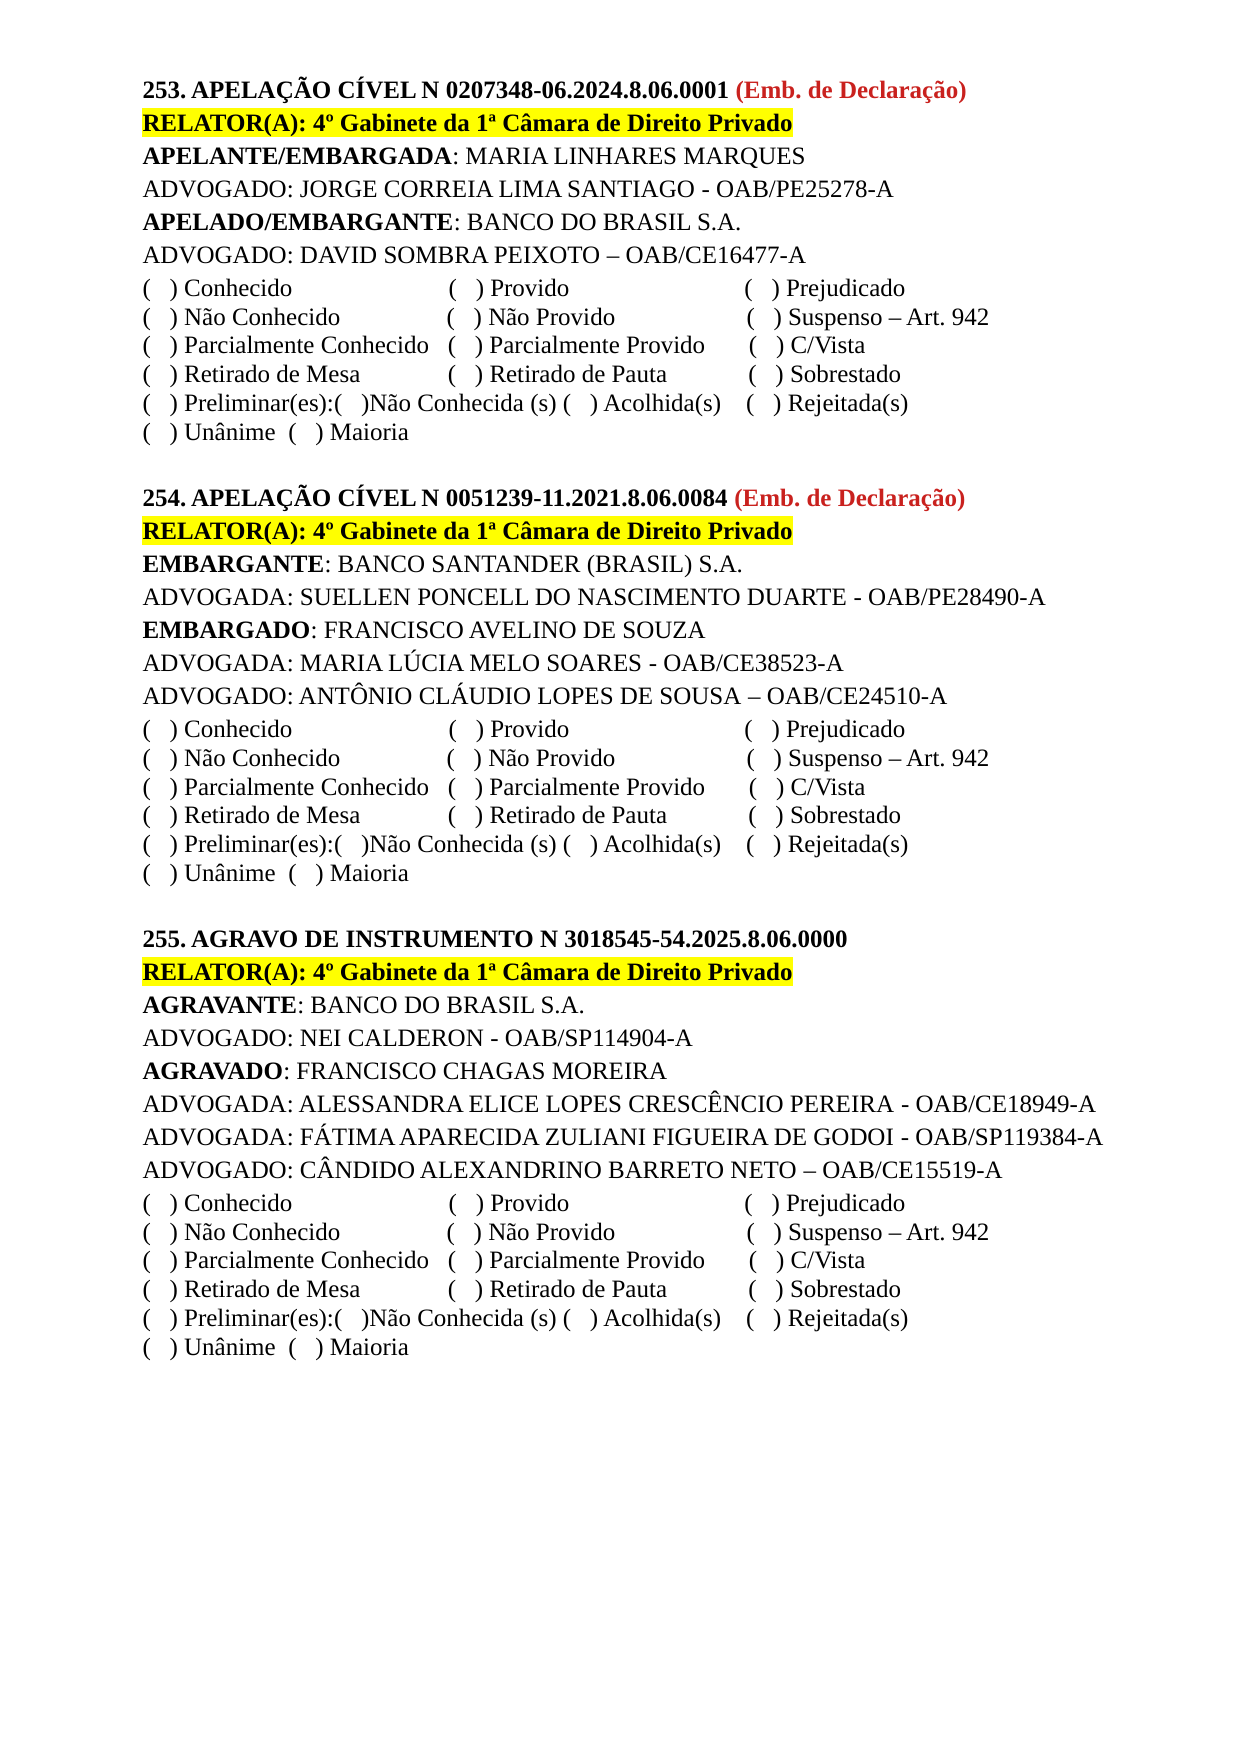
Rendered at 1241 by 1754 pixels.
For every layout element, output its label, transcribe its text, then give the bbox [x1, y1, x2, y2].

text ( ) Conhecido ( ) Provido ( ) Prejudicado [142, 1188, 1141, 1217]
text ( ) Conhecido ( ) Provido ( ) Prejudicado [142, 714, 1141, 743]
text ( ) Conhecido ( ) Provido ( ) Prejudicado [142, 273, 1141, 302]
text ( ) Preliminar(es):( )Não Conhecida (s) ( ) Acolhida(s) ( ) Rejeitada(s) [142, 1303, 1158, 1332]
text ( ) Preliminar(es):( )Não Conhecida (s) ( ) Acolhida(s) ( ) Rejeitada(s) [142, 388, 1158, 417]
text ( ) Retirado de Mesa ( ) Retirado de Pauta ( ) Sobrestado [142, 1274, 1158, 1303]
text ( ) Não Conhecido ( ) Não Provido ( ) Suspenso – Art. 942 [142, 302, 1158, 331]
text ( ) Unânime ( ) Maioria [142, 1332, 1141, 1427]
text ( ) Não Conhecido ( ) Não Provido ( ) Suspenso – Art. 942 [142, 1217, 1158, 1246]
text ( ) Retirado de Mesa ( ) Retirado de Pauta ( ) Sobrestado [142, 800, 1158, 829]
text ( ) Retirado de Mesa ( ) Retirado de Pauta ( ) Sobrestado [142, 359, 1158, 388]
text ( ) Unânime ( ) Maioria 255. AGRAVO DE INSTRUMENTO N 3018545-54.2025.8.06.0000 RELATOR(A): 4º Gabinete da 1ª Câmara de Direito Privado AGRAVANTE: BANCO DO BRASIL S.A. ADVOGADO: NEI CALDERON - OAB/SP114904-A AGRAVADO: FRANCISCO CHAGAS MOREIRA ADVOGADA: ALESSANDRA ELICE LOPES CRESCÊNCIO PEREIRA - OAB/CE18949-A ADVOGADA: FÁTIMA APARECIDA ZULIANI FIGUEIRA DE GODOI - OAB/SP119384-A ADVOGADO: CÂNDIDO ALEXANDRINO BARRETO NETO – OAB/CE15519-A [142, 858, 1141, 1184]
text ( ) Não Conhecido ( ) Não Provido ( ) Suspenso – Art. 942 [142, 743, 1158, 772]
text ( ) Parcialmente Conhecido ( ) Parcialmente Provido ( ) C/Vista [142, 772, 1158, 800]
text ( ) Unânime ( ) Maioria 254. APELAÇÃO CÍVEL N 0051239-11.2021.8.06.0084 (Emb. de Declaração) RELATOR(A): 4º Gabinete da 1ª Câmara de Direito Privado EMBARGANTE: BANCO SANTANDER (BRASIL) S.A. ADVOGADA: SUELLEN PONCELL DO NASCIMENTO DUARTE - OAB/PE28490-A EMBARGADO: FRANCISCO AVELINO DE SOUZA ADVOGADA: MARIA LÚCIA MELO SOARES - OAB/CE38523-A ADVOGADO: ANTÔNIO CLÁUDIO LOPES DE SOUSA – OAB/CE24510-A [142, 417, 1141, 710]
text 253. APELAÇÃO CÍVEL N 0207348-06.2024.8.06.0001 (Emb. de Declaração) RELATOR(A): 4º Gabinete da 1ª Câmara de Direito Privado APELANTE/EMBARGADA: MARIA LINHARES MARQUES ADVOGADO: JORGE CORREIA LIMA SANTIAGO - OAB/PE25278-A APELADO/EMBARGANTE: BANCO DO BRASIL S.A. ADVOGADO: DAVID SOMBRA PEIXOTO – OAB/CE16477-A [142, 75, 1141, 269]
text ( ) Parcialmente Conhecido ( ) Parcialmente Provido ( ) C/Vista [142, 1246, 1158, 1274]
text ( ) Preliminar(es):( )Não Conhecida (s) ( ) Acolhida(s) ( ) Rejeitada(s) [142, 829, 1158, 858]
text ( ) Parcialmente Conhecido ( ) Parcialmente Provido ( ) C/Vista [142, 331, 1158, 359]
